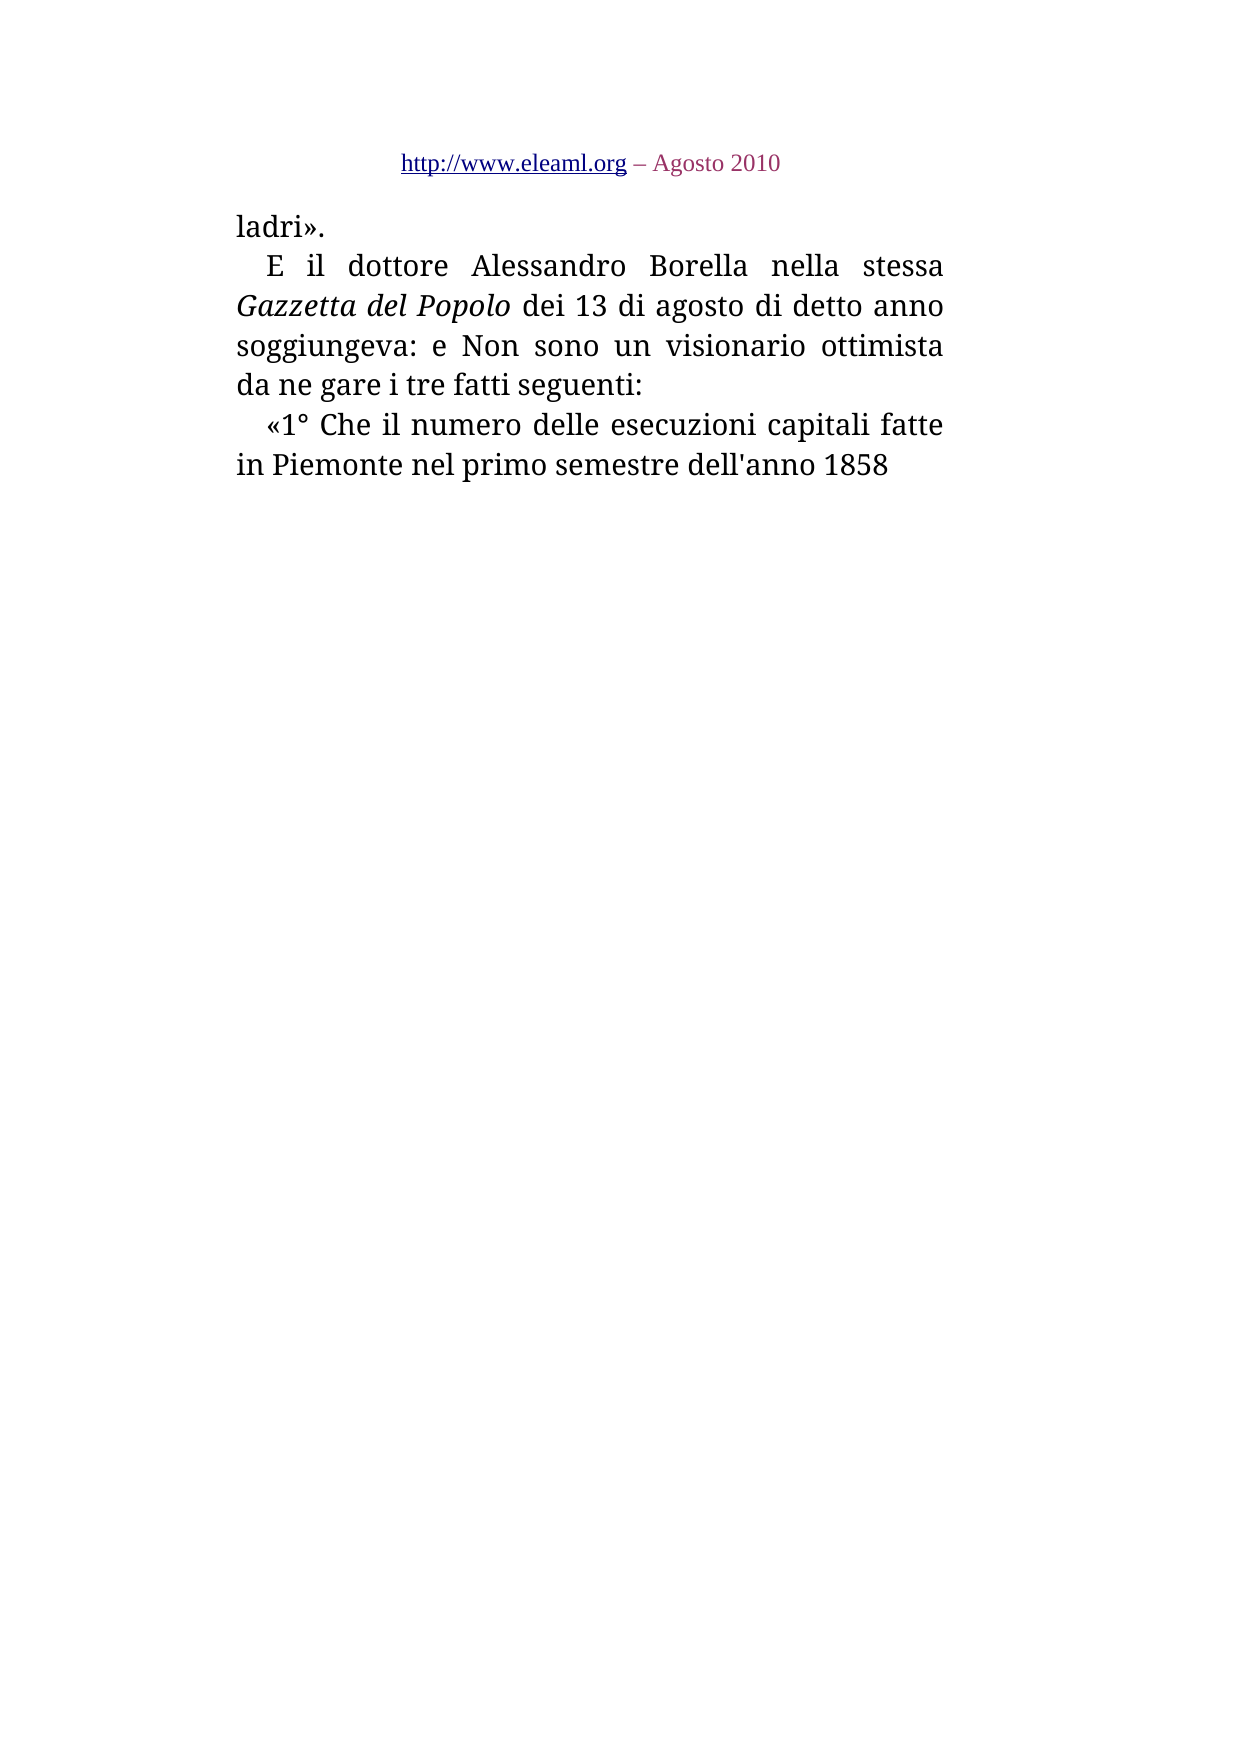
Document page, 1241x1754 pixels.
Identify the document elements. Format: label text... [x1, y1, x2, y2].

text E il dottore Alessandro Borella nella stessa Gazzetta del Popolo dei 13 di agosto di detto anno soggiungeva: e Non sono un visionario ottimista da ne gare i tre fatti seguenti: [236, 246, 945, 404]
text ladri». [236, 206, 945, 246]
text «1° Che il numero delle esecuzioni capitali fatte in Piemonte nel primo semestre dell'anno 1858 [236, 404, 945, 484]
